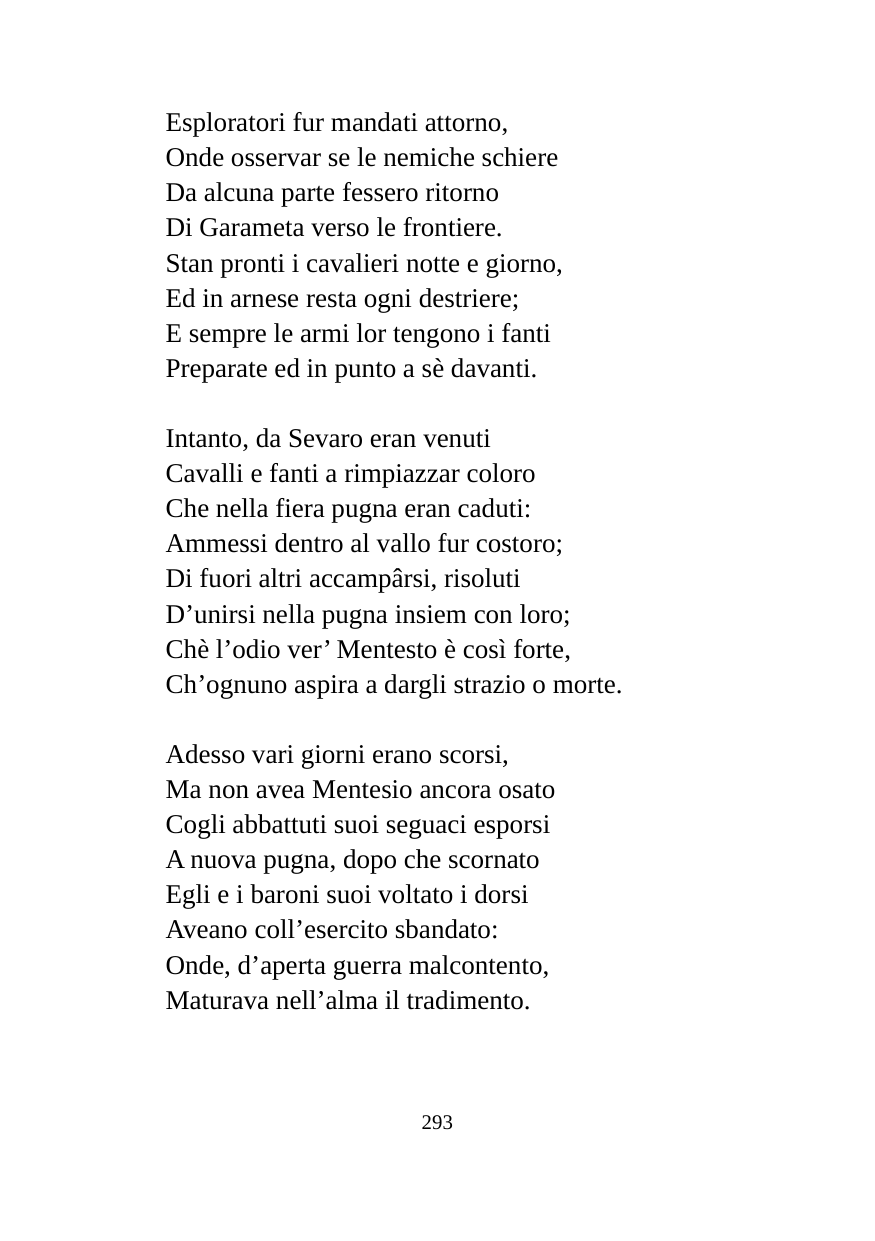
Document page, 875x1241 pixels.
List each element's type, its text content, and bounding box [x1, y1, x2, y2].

text Chè l’odio ver’ Mentesto è così forte, [165, 633, 768, 664]
text Ch’ognuno aspira a dargli strazio o morte. [165, 668, 768, 699]
text Ed in arnese resta ogni destriere; [165, 282, 768, 313]
text Cogli abbattuti suoi seguaci esporsi [165, 808, 768, 839]
text Egli e i baroni suoi voltato i dorsi [165, 878, 768, 910]
text Che nella fiera pugna eran caduti: [165, 492, 768, 523]
text E sempre le armi lor tengono i fanti [165, 317, 768, 348]
text D’unirsi nella pugna insiem con loro; [165, 598, 768, 629]
text Di fuori altri accampârsi, risoluti [165, 563, 768, 594]
text Cavalli e fanti a rimpiazzar coloro [165, 457, 768, 488]
text Onde osservar se le nemiche schiere [165, 141, 768, 172]
text A nuova pugna, dopo che scornato [165, 843, 768, 874]
text Intanto, da Sevaro eran venuti [165, 422, 768, 453]
text Aveano coll’esercito sbandato: [165, 914, 768, 945]
text Onde, d’aperta guerra malcontento, [165, 949, 768, 980]
text Stan pronti i cavalieri notte e giorno, [165, 247, 768, 278]
text Maturava nell’alma il tradimento. [165, 984, 768, 1015]
text Preparate ed in punto a sè davanti. [165, 352, 768, 383]
text Adesso vari giorni erano scorsi, [165, 738, 768, 769]
text Da alcuna parte fessero ritorno [165, 176, 768, 208]
text Ammessi dentro al vallo fur costoro; [165, 527, 768, 559]
text Di Garameta verso le frontiere. [165, 212, 768, 243]
text Ma non avea Mentesio ancora osato [165, 773, 768, 804]
text Esploratori fur mandati attorno, [165, 106, 768, 137]
